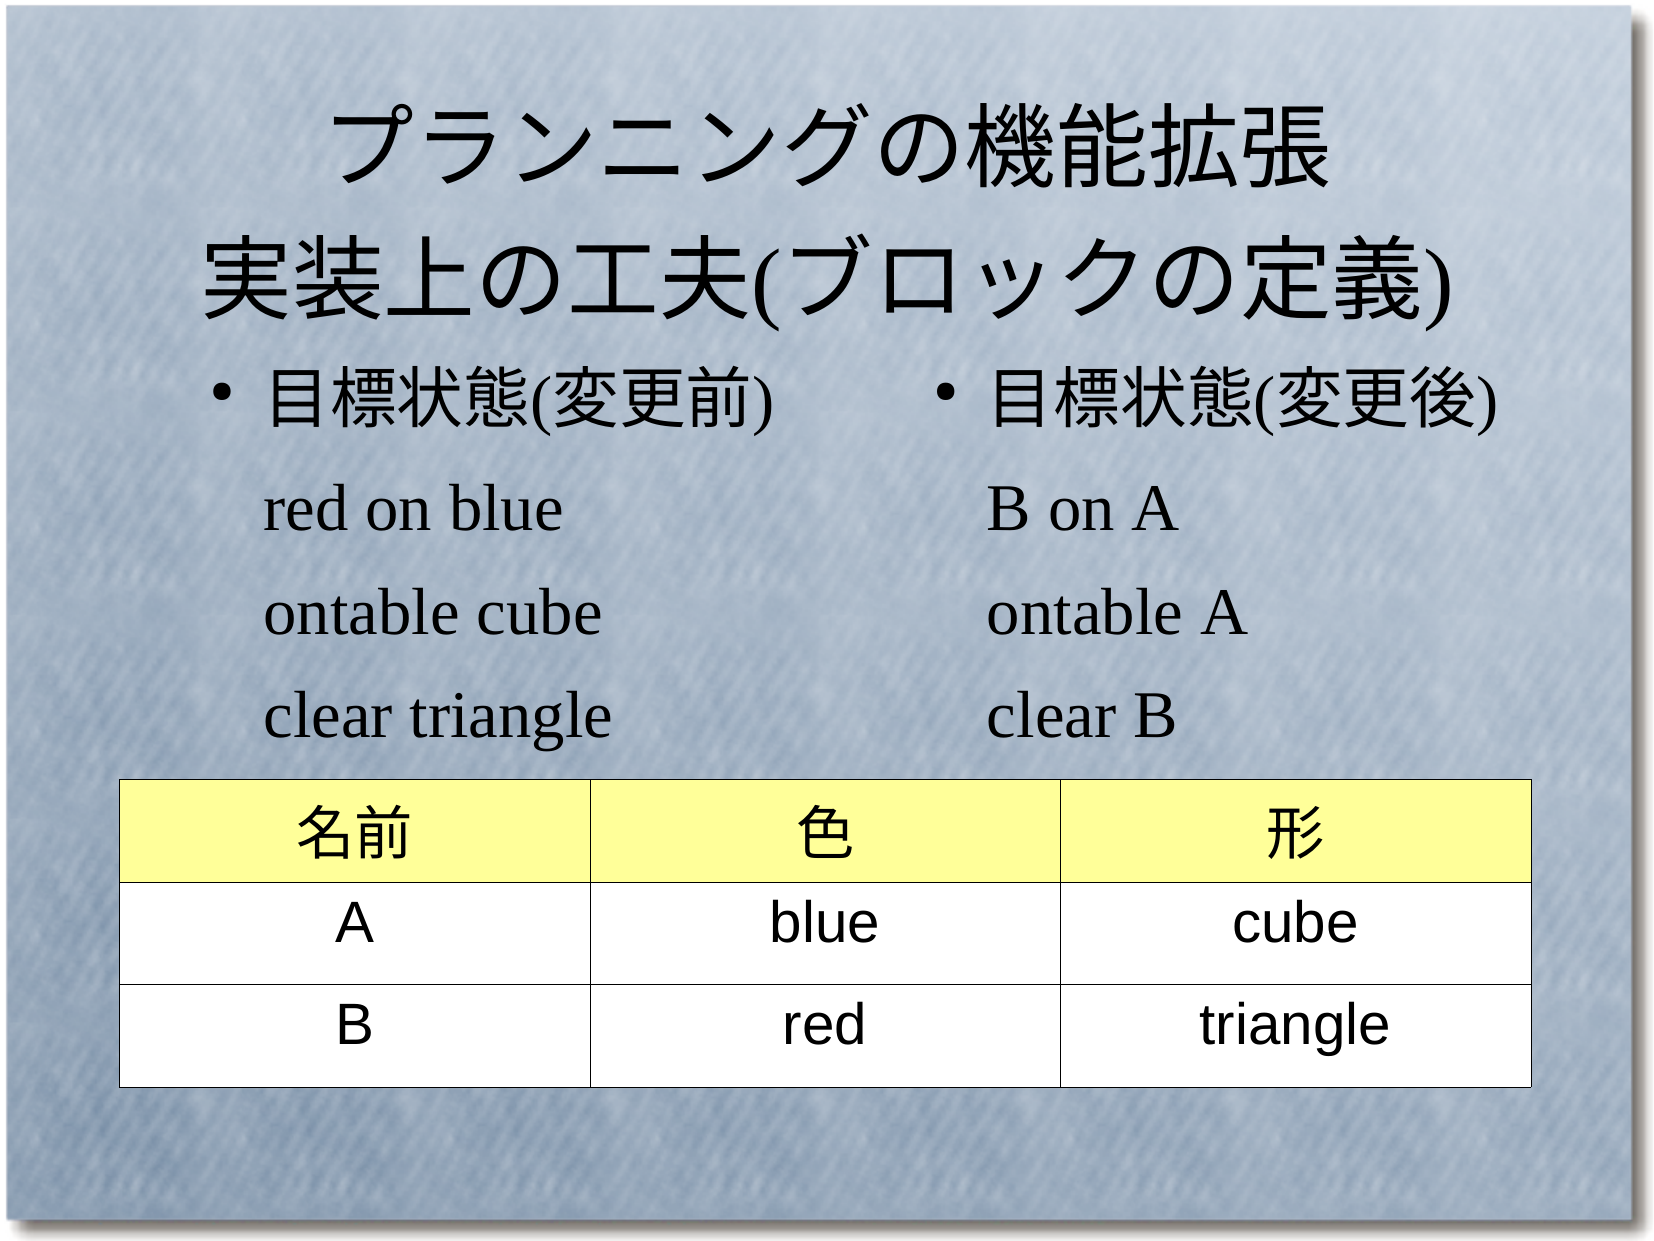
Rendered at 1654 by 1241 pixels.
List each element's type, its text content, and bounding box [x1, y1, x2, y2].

picture [0, 0, 1654, 1241]
table_cell triangle [1061, 985, 1531, 1087]
list 目標状態(変更後) B on A ontable A clear B [845, 344, 1535, 745]
table_cell A [120, 883, 590, 984]
table_header 色 [591, 780, 1060, 882]
table_cell B [120, 985, 590, 1087]
table_cell red [591, 985, 1060, 1087]
table_header 名前 [120, 780, 590, 882]
list 目標状態(変更前) red on blue ontable cube clear triangle [121, 344, 811, 745]
table_cell cube [1061, 883, 1531, 984]
table_header 形 [1061, 780, 1531, 882]
table_cell blue [591, 883, 1060, 984]
title プランニングの機能拡張 実装上の工夫(ブロックの定義) [121, 83, 1534, 330]
